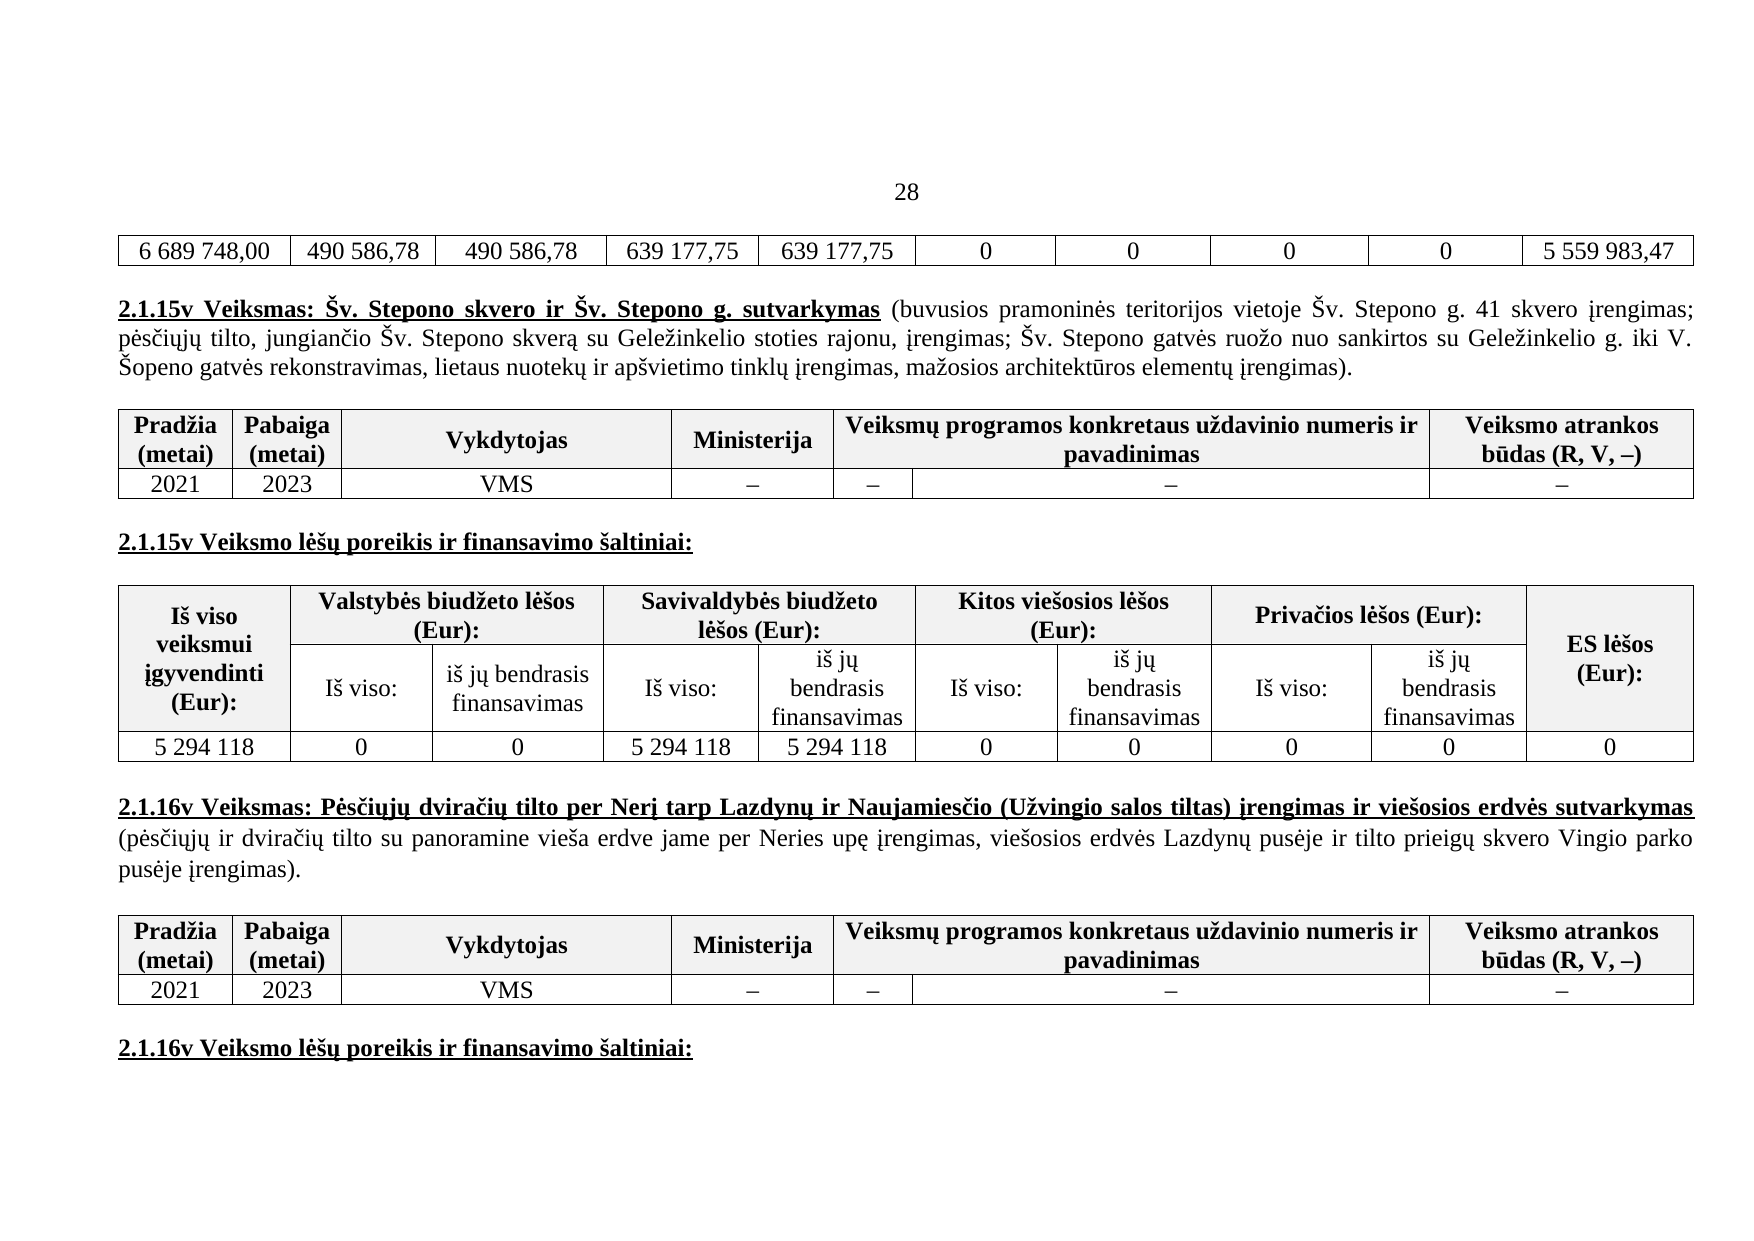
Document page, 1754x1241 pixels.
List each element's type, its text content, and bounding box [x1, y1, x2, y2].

text 2.1.16v Veiksmo lėšų poreikis ir finansavimo šaltiniai: [118, 1033, 1695, 1062]
table_header Pradžia (metai) [119, 916, 232, 974]
table_cell 0 [1527, 732, 1693, 761]
table_cell 2021 [119, 975, 232, 1003]
table_header Veiksmo atrankos būdas (R, V, –) [1430, 410, 1693, 468]
table_cell iš jų bendrasis finansavimas [1058, 645, 1211, 731]
table_cell 0 [291, 732, 432, 761]
table_cell 639 177,75 [759, 236, 915, 264]
text 2.1.15v Veiksmo lėšų poreikis ir finansavimo šaltiniai: [118, 527, 1695, 556]
table_cell iš jų bendrasis finansavimas [759, 645, 915, 731]
table_header Privačios lėšos (Eur): [1212, 586, 1526, 643]
table_cell – [834, 975, 912, 1003]
table_cell 5 294 118 [119, 732, 290, 761]
table_cell VMS [342, 975, 671, 1003]
table_cell 5 559 983,47 [1523, 236, 1693, 264]
table_cell 0 [1211, 236, 1368, 264]
table_header Veiksmo atrankos būdas (R, V, –) [1430, 916, 1693, 974]
table_header Vykdytojas [342, 410, 671, 468]
table_header Ministerija [672, 410, 833, 468]
table_cell Iš viso: [916, 645, 1057, 731]
table_header Vykdytojas [342, 916, 671, 974]
table_cell 0 [916, 236, 1055, 264]
table_cell – [1430, 469, 1693, 498]
table_header Valstybės biudžeto lėšos (Eur): [291, 586, 603, 643]
table_cell – [834, 469, 912, 498]
table_cell 6 689 748,00 [119, 236, 290, 264]
table_cell – [913, 469, 1429, 498]
table_header Ministerija [672, 916, 833, 974]
table_cell 2021 [119, 469, 232, 498]
table_header Kitos viešosios lėšos (Eur): [916, 586, 1211, 643]
table_cell 0 [1058, 732, 1211, 761]
text 2.1.16v Veiksmas: Pėsčiųjų dviračių tilto per Nerį tarp Lazdynų ir Naujamiesčio (Užvingio salos tiltas) įrengimas ir viešosios erdvės sutvarkymas [118, 792, 1695, 817]
table_cell 2023 [233, 469, 341, 498]
table_cell Iš viso: [291, 645, 432, 731]
table_cell VMS [342, 469, 671, 498]
table_cell – [913, 975, 1429, 1003]
table_cell iš jų bendrasis finansavimas [433, 645, 603, 731]
text (pėsčiųjų ir dviračių tilto su panoramine vieša erdve jame per Neries upę įrengimas, viešosios erdvės Lazdynų pusėje ir tilto prieigų skvero Vingio parko pusėje įrengimas). [118, 819, 1695, 882]
table_cell 5 294 118 [759, 732, 915, 761]
table_cell 490 586,78 [436, 236, 606, 264]
text 2.1.15v Veiksmas: Šv. Stepono skvero ir Šv. Stepono g. sutvarkymas (buvusios pramoninės teritorijos vietoje Šv. Stepono g. 41 skvero įrengimas; pėsčiųjų tilto, jungiančio Šv. Stepono skverą su Geležinkelio stoties rajonu, įrengimas; Šv. Stepono gatvės ruožo nuo sankirtos su Geležinkelio g. iki V. Šopeno gatvės rekonstravimas, lietaus nuotekų ir apšvietimo tinklų įrengimas, mažosios architektūros elementų įrengimas). [118, 294, 1695, 381]
table_header Savivaldybės biudžeto lėšos (Eur): [604, 586, 915, 643]
table_header Veiksmų programos konkretaus uždavinio numeris ir pavadinimas [834, 410, 1429, 468]
table_cell 490 586,78 [291, 236, 435, 264]
table_cell 0 [1056, 236, 1210, 264]
table_cell 0 [1212, 732, 1371, 761]
table_cell iš jų bendrasis finansavimas [1372, 645, 1526, 731]
table_cell Iš viso: [604, 645, 758, 731]
table_cell 0 [1372, 732, 1526, 761]
table_cell – [672, 469, 833, 498]
table_header Pabaiga (metai) [233, 410, 341, 468]
table_header Veiksmų programos konkretaus uždavinio numeris ir pavadinimas [834, 916, 1429, 974]
table_header Pradžia (metai) [119, 410, 232, 468]
table_cell 5 294 118 [604, 732, 758, 761]
table_header Iš viso veiksmui įgyvendinti (Eur): [119, 586, 290, 731]
table_cell – [672, 975, 833, 1003]
table_cell 0 [916, 732, 1057, 761]
table_cell 639 177,75 [607, 236, 758, 264]
table_cell 0 [1369, 236, 1522, 264]
table_header Pabaiga (metai) [233, 916, 341, 974]
table_cell 0 [433, 732, 603, 761]
table_cell 2023 [233, 975, 341, 1003]
table_cell Iš viso: [1212, 645, 1371, 731]
table_header ES lėšos (Eur): [1527, 586, 1693, 731]
table_cell – [1430, 975, 1693, 1003]
